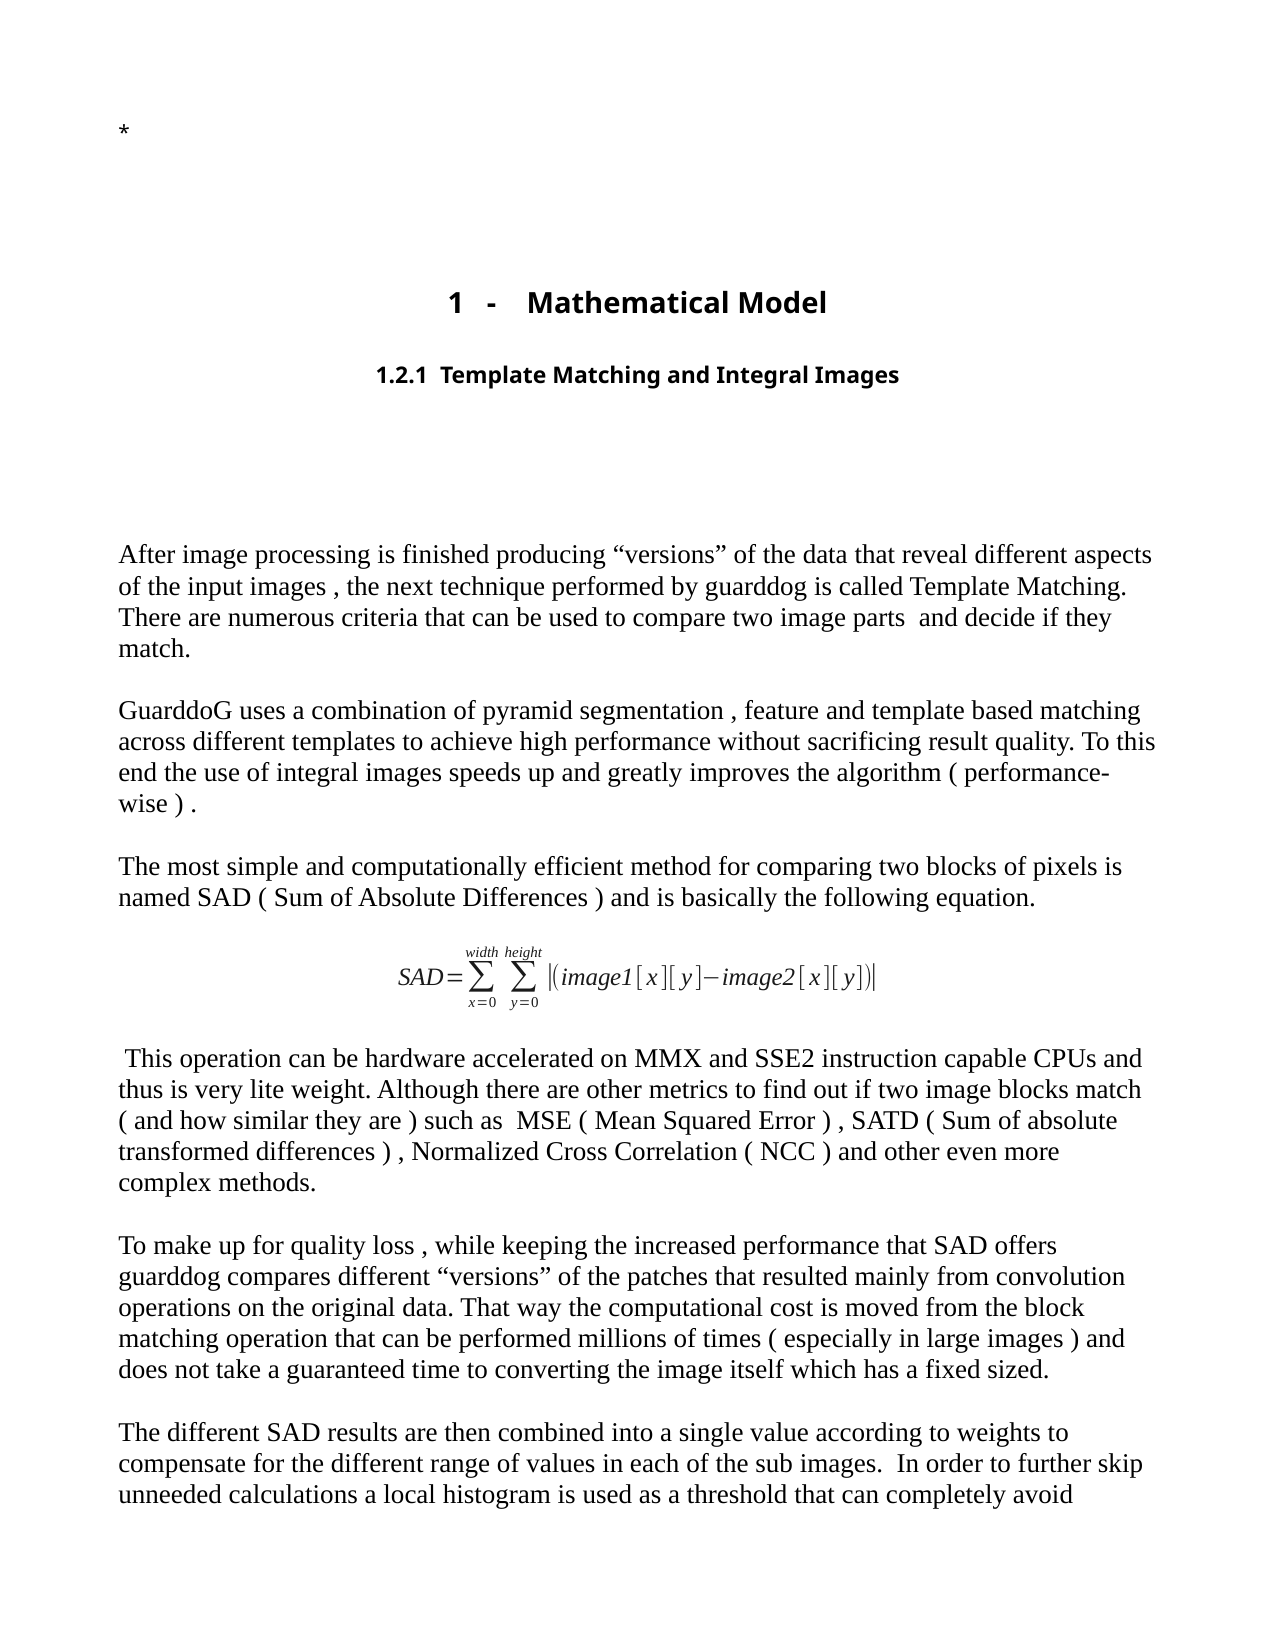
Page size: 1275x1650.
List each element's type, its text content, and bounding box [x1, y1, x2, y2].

text There are numerous criteria that can be used to compare two image parts and decide if they match. [118, 601, 1157, 663]
text * [118, 118, 1157, 147]
text The most simple and computationally efficient method for comparing two blocks of pixels is named SAD ( Sum of Absolute Differences ) and is basically the following equation. [118, 850, 1157, 912]
text After image processing is finished producing “versions” of the data that reveal different aspects of the input images , the next technique performed by guarddog is called Template Matching. [118, 538, 1157, 601]
text This operation can be hardware accelerated on MMX and SSE2 instruction capable CPUs and thus is very lite weight. Although there are other metrics to find out if two image blocks match ( and how similar they are ) such as MSE ( Mean Squared Error ) , SATD ( Sum of absolute transformed differences ) , Normalized Cross Correlation ( NCC ) and other even more complex methods. [118, 1042, 1157, 1198]
text To make up for quality loss , while keeping the increased performance that SAD offers guarddog compares different “versions” of the patches that resulted mainly from convolution operations on the original data. That way the computational cost is moved from the block matching operation that can be performed millions of times ( especially in large images ) and does not take a guaranteed time to converting the image itself which has a fixed sized. [118, 1229, 1157, 1384]
text The different SAD results are then combined into a single value according to weights to compensate for the different range of values in each of the sub images. In order to further skip unneeded calculations a local histogram is used as a threshold that can completely avoid [118, 1416, 1157, 1509]
text 1 - Mathematical Model [118, 283, 1157, 322]
text 1.2.1 Template Matching and Integral Images [118, 359, 1157, 391]
text GuarddoG uses a combination of pyramid segmentation , feature and template based matching across different templates to achieve high performance without sacrificing result quality. To this end the use of integral images speeds up and greatly improves the algorithm ( performance-wise ) . [118, 694, 1157, 819]
